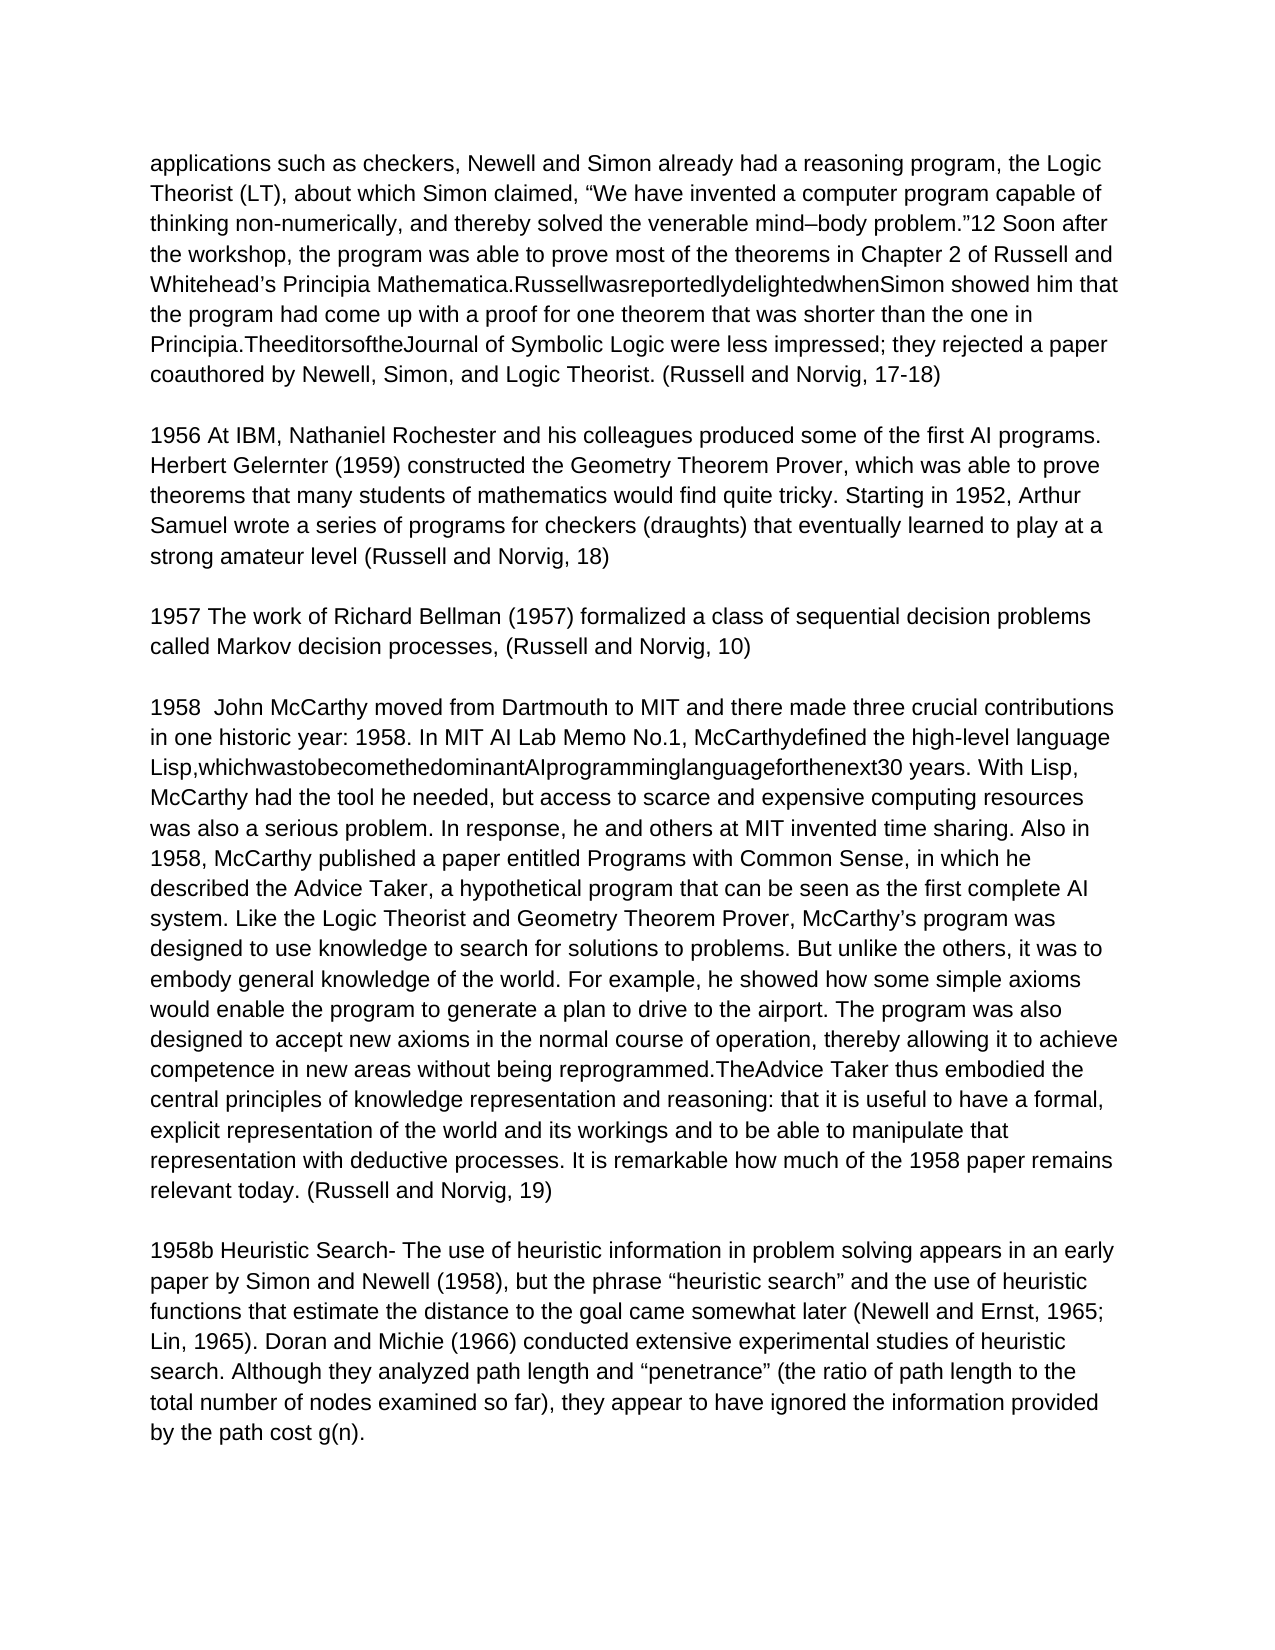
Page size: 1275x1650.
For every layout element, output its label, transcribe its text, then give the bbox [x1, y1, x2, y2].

text applications such as checkers, Newell and Simon already had a reasoning program, the Logic Theorist (LT), about which Simon claimed, “We have invented a computer program capable of thinking non-numerically, and thereby solved the venerable mind–body problem.”12 Soon after the workshop, the program was able to prove most of the theorems in Chapter 2 of Russell and Whitehead’s Principia Mathematica.RussellwasreportedlydelightedwhenSimon showed him that the program had come up with a proof for one theorem that was shorter than the one in Principia.TheeditorsoftheJournal of Symbolic Logic were less impressed; they rejected a paper coauthored by Newell, Simon, and Logic Theorist. (Russell and Norvig, 17-18) 1956 At IBM, Nathaniel Rochester and his colleagues produced some of the first AI programs. Herbert Gelernter (1959) constructed the Geometry Theorem Prover, which was able to prove theorems that many students of mathematics would find quite tricky. Starting in 1952, Arthur Samuel wrote a series of programs for checkers (draughts) that eventually learned to play at a strong amateur level (Russell and Norvig, 18) 1957 The work of Richard Bellman (1957) formalized a class of sequential decision problems called Markov decision processes, (Russell and Norvig, 10) 1958 John McCarthy moved from Dartmouth to MIT and there made three crucial contributions in one historic year: 1958. In MIT AI Lab Memo No.1, McCarthydefined the high-level language Lisp,whichwastobecomethedominantAIprogramminglanguageforthenext30 years. With Lisp, McCarthy had the tool he needed, but access to scarce and expensive computing resources was also a serious problem. In response, he and others at MIT invented time sharing. Also in 1958, McCarthy published a paper entitled Programs with Common Sense, in which he described the Advice Taker, a hypothetical program that can be seen as the first complete AI system. Like the Logic Theorist and Geometry Theorem Prover, McCarthy’s program was designed to use knowledge to search for solutions to problems. But unlike the others, it was to embody general knowledge of the world. For example, he showed how some simple axioms would enable the program to generate a plan to drive to the airport. The program was also designed to accept new axioms in the normal course of operation, thereby allowing it to achieve competence in new areas without being reprogrammed.TheAdvice Taker thus embodied the central principles of knowledge representation and reasoning: that it is useful to have a formal, explicit representation of the world and its workings and to be able to manipulate that representation with deductive processes. It is remarkable how much of the 1958 paper remains relevant today. (Russell and Norvig, 19) 1958b Heuristic Search- The use of heuristic information in problem solving appears in an early paper by Simon and Newell (1958), but the phrase “heuristic search” and the use of heuristic functions that estimate the distance to the goal came somewhat later (Newell and Ernst, 1965; Lin, 1965). Doran and Michie (1966) conducted extensive experimental studies of heuristic search. Although they analyzed path length and “penetrance” (the ratio of path length to the total number of nodes examined so far), they appear to have ignored the information provided by the path cost g(n). [150, 150, 1125, 1475]
